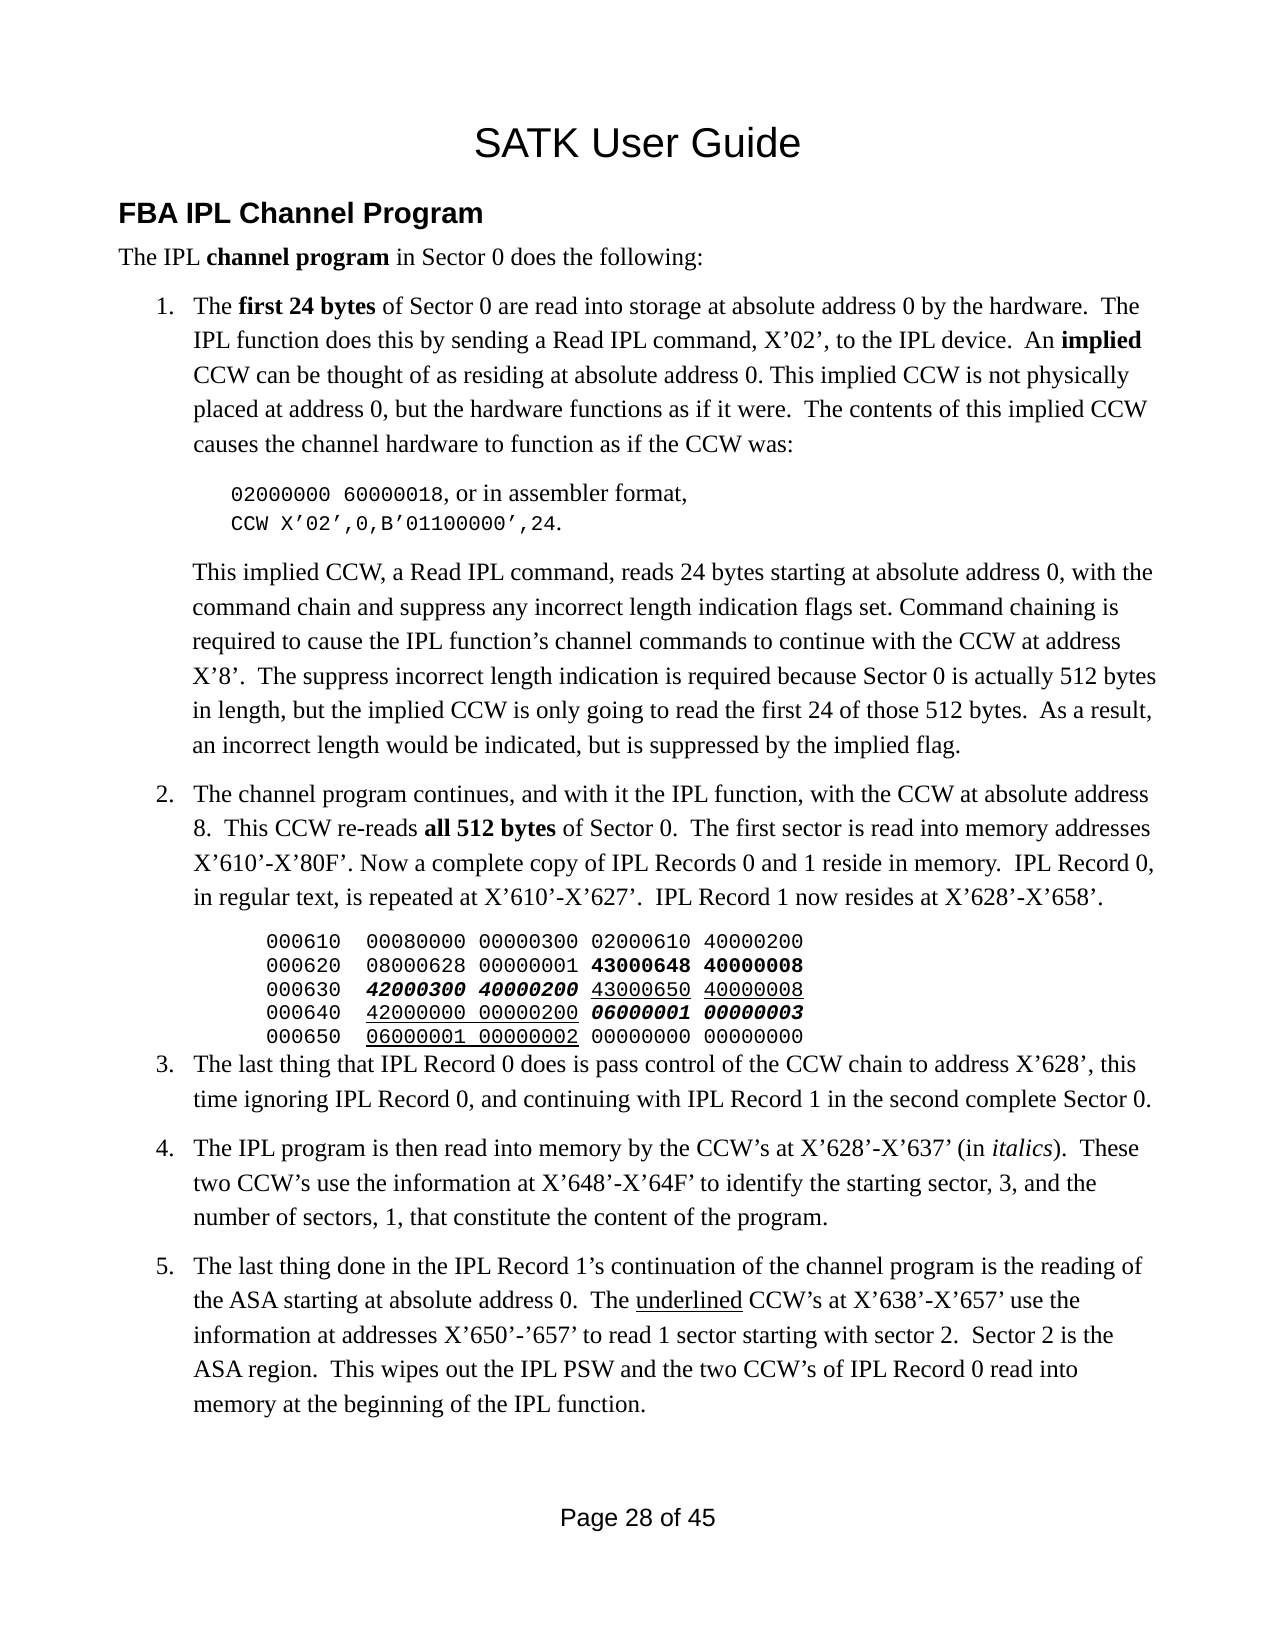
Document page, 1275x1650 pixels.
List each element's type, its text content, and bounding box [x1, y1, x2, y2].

text 000640 42000000 00000200 06000001 00000003 [266, 1002, 1157, 1026]
text 000610 00080000 00000300 02000610 40000200 [266, 931, 1157, 955]
list CCW X’02’,0,B’01100000’,24. [193, 507, 1157, 537]
list The last thing done in the IPL Record 1’s continuation of the channel program is the reading of the ASA starting at absolute address 0. The underlined CCW’s at X’638’-X’657’ use the information at addresses X’650’-’657’ to read 1 sector starting with sector 2. Sector 2 is the ASA region. This wipes out the IPL PSW and the two CCW’s of IPL Record 0 read into memory at the beginning of the IPL function. [156, 1251, 1157, 1418]
list The IPL program is then read into memory by the CCW’s at X’628’-X’637’ (in italics). These two CCW’s use the information at X’648’-X’64F’ to identify the starting sector, 3, and the number of sectors, 1, that constitute the content of the program. [156, 1133, 1157, 1231]
list The last thing that IPL Record 0 does is pass control of the CCW chain to address X’628’, this time ignoring IPL Record 0, and continuing with IPL Record 1 in the second complete Sector 0. [156, 1049, 1157, 1113]
text 000650 06000001 00000002 00000000 00000000 [266, 1026, 1157, 1049]
text 000630 42000300 40000200 43000650 40000008 [266, 979, 1157, 1002]
text This implied CCW, a Read IPL command, reads 24 bytes starting at absolute address 0, with the command chain and suppress any incorrect length indication flags set. Command chaining is required to cause the IPL function’s channel commands to continue with the CCW at address X’8’. The suppress incorrect length indication is required because Sector 0 is actually 512 bytes in length, but the implied CCW is only going to read the first 24 of those 512 bytes. As a result, an incorrect length would be indicated, but is suppressed by the implied flag. [192, 557, 1157, 758]
list The first 24 bytes of Sector 0 are read into storage at absolute address 0 by the hardware. The IPL function does this by sending a Read IPL command, X’02’, to the IPL device. An implied CCW can be thought of as residing at absolute address 0. This implied CCW is not physically placed at address 0, but the hardware functions as if it were. The contents of this implied CCW causes the channel hardware to function as if the CCW was: [156, 291, 1157, 457]
text 000620 08000628 00000001 43000648 40000008 [266, 955, 1157, 979]
text The IPL channel program in Sector 0 does the following: [118, 242, 1157, 271]
subtitle FBA IPL Channel Program [118, 196, 1157, 229]
list 02000000 60000018, or in assembler format, [193, 478, 1157, 507]
list The channel program continues, and with it the IPL function, with the CCW at absolute address 8. This CCW re-reads all 512 bytes of Sector 0. The first sector is read into memory addresses X’610’-X’80F’. Now a complete copy of IPL Records 0 and 1 reside in memory. IPL Record 0, in regular text, is repeated at X’610’-X’627’. IPL Record 1 now resides at X’628’-X’658’. [156, 779, 1157, 911]
